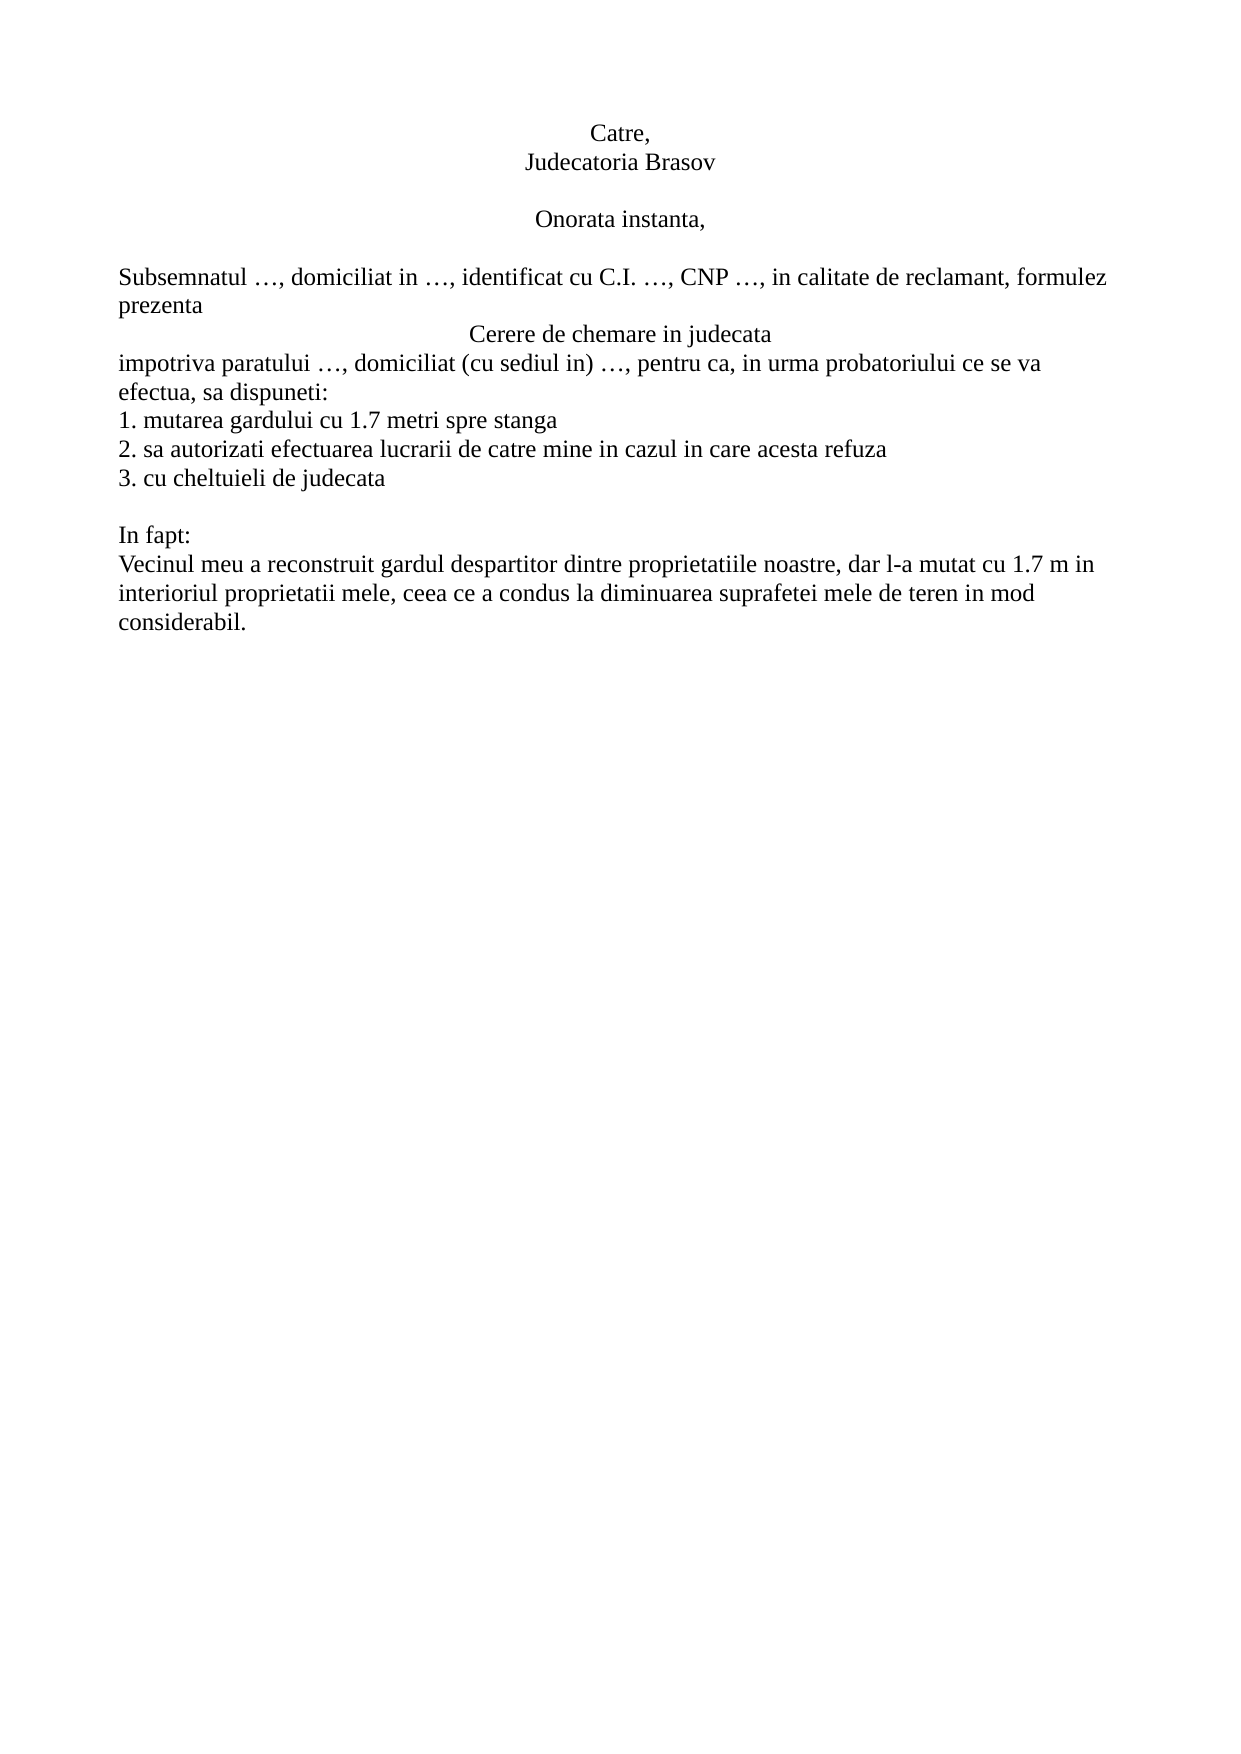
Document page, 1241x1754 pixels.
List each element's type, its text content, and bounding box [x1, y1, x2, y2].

text impotriva paratului …, domiciliat (cu sediul in) …, pentru ca, in urma probatoriului ce se va efectua, sa dispuneti: [118, 348, 1122, 406]
text Catre, [118, 118, 1122, 147]
text 2. sa autorizati efectuarea lucrarii de catre mine in cazul in care acesta refuza [118, 434, 1122, 463]
text Onorata instanta, [118, 204, 1122, 233]
text Vecinul meu a reconstruit gardul despartitor dintre proprietatiile noastre, dar l-a mutat cu 1.7 m in interioriul proprietatii mele, ceea ce a condus la diminuarea suprafetei mele de teren in mod considerabil. [118, 549, 1122, 636]
text 3. cu cheltuieli de judecata [118, 463, 1122, 492]
text 1. mutarea gardului cu 1.7 metri spre stanga [118, 406, 1122, 434]
text Cerere de chemare in judecata [118, 319, 1122, 348]
text Judecatoria Brasov [118, 147, 1122, 176]
text Subsemnatul …, domiciliat in …, identificat cu C.I. …, CNP …, in calitate de reclamant, formulez prezenta [118, 262, 1122, 319]
text In fapt: [118, 521, 1122, 549]
